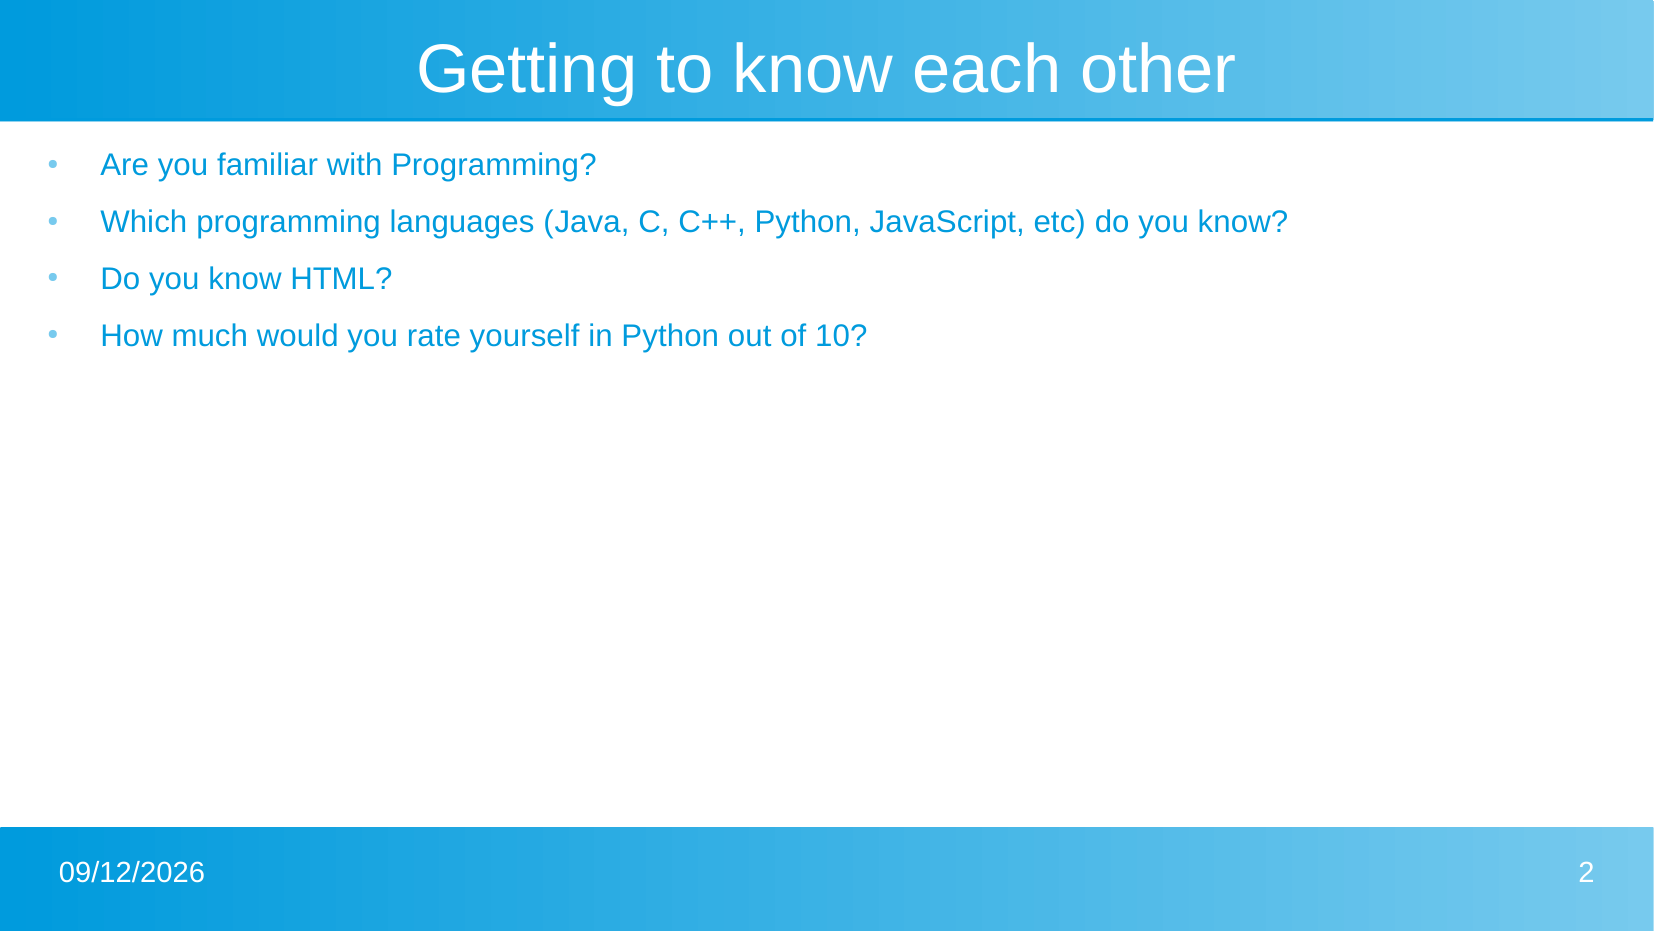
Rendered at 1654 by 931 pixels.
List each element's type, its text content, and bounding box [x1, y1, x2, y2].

list Are you familiar with Programming? Which programming languages (Java, C, C++, Python, JavaScript, etc) do you know? Do you know HTML? How much would you rate yourself in Python out of 10? [29, 147, 1565, 739]
title Getting to know each other [59, 29, 1595, 108]
